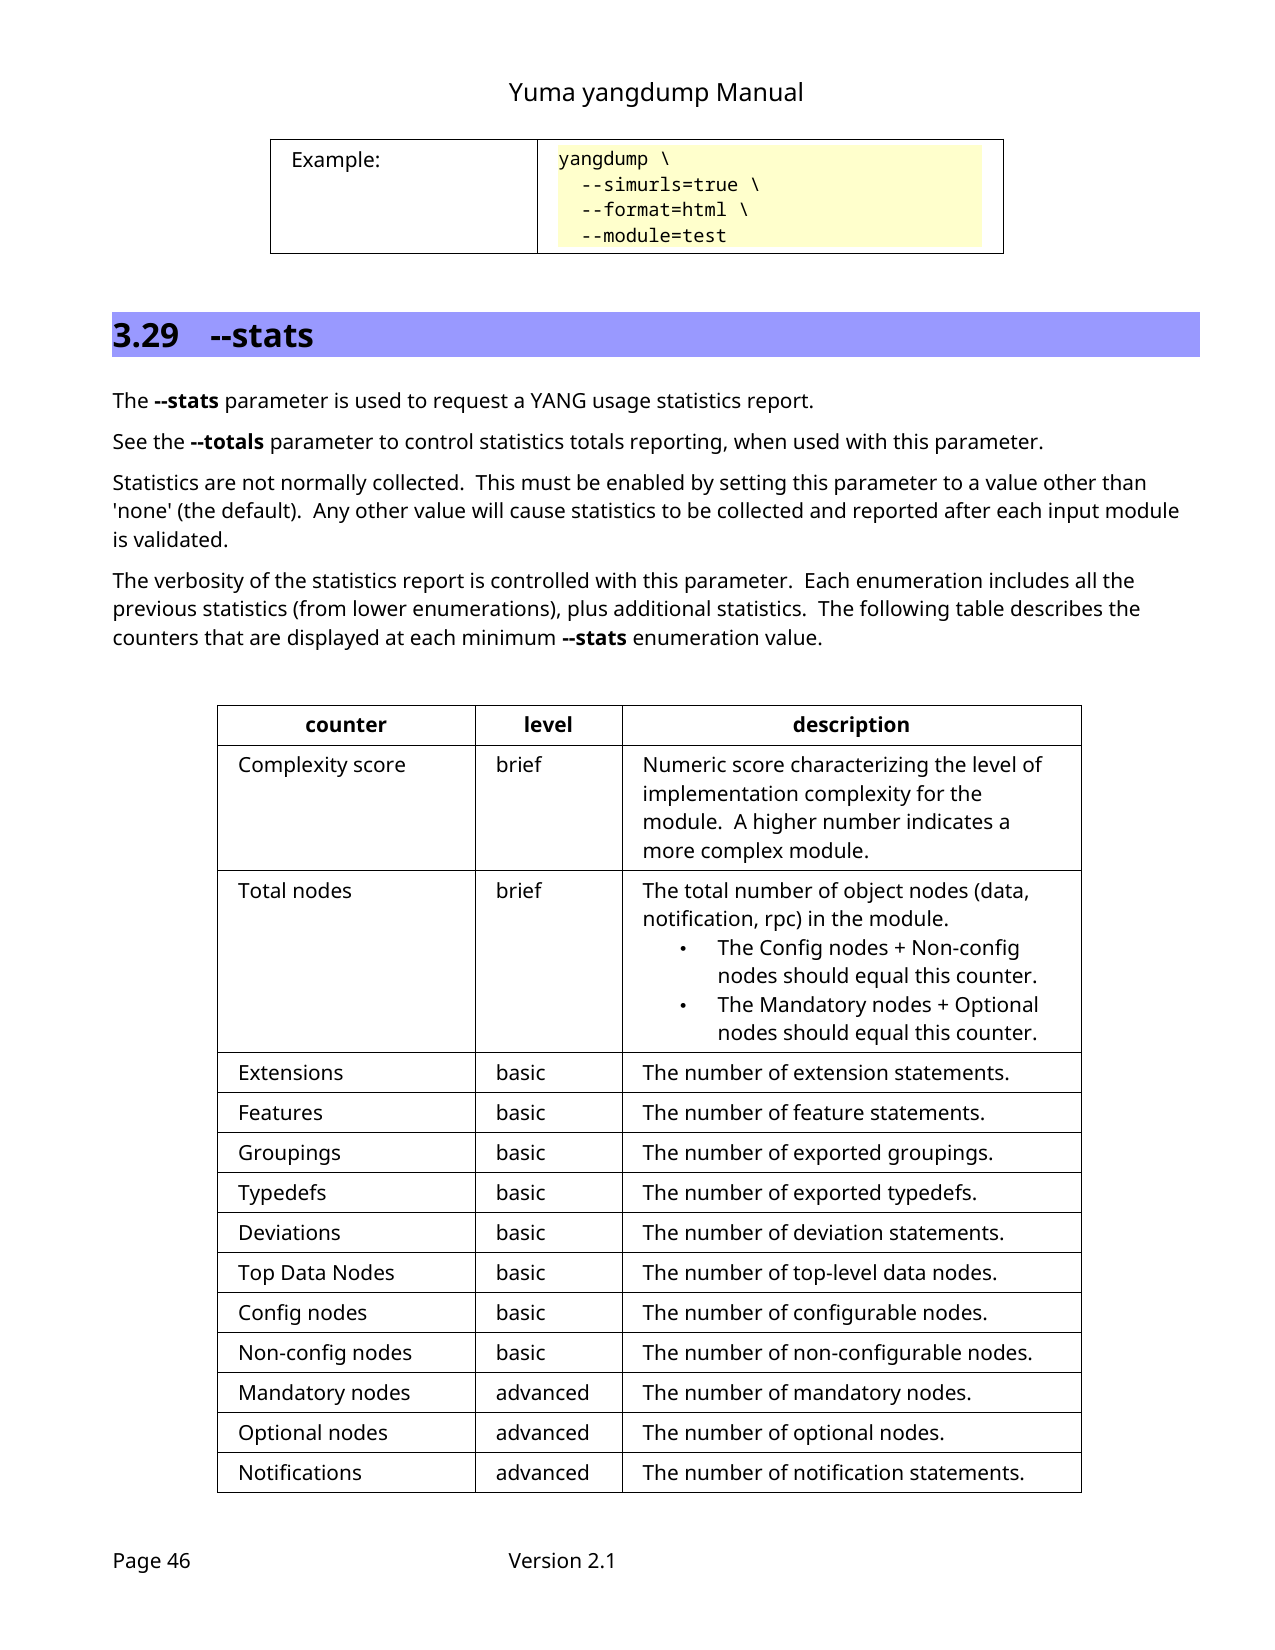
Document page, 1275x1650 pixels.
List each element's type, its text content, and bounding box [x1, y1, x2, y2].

table_cell basic [476, 1133, 622, 1172]
table_cell The number of top-level data nodes. [623, 1253, 1081, 1292]
table_cell brief [476, 746, 622, 870]
table_cell advanced [476, 1413, 622, 1452]
table_cell The number of exported typedefs. [623, 1173, 1081, 1212]
table_cell Extensions [218, 1053, 475, 1092]
table_cell basic [476, 1173, 622, 1212]
table_cell Groupings [218, 1133, 475, 1172]
table_cell Optional nodes [218, 1413, 475, 1452]
text The --stats parameter is used to request a YANG usage statistics report. [112, 386, 1200, 415]
table_cell The number of configurable nodes. [623, 1293, 1081, 1332]
table_cell Numeric score characterizing the level of implementation complexity for the module. A higher number indicates a more complex module. [623, 746, 1081, 870]
text See the --totals parameter to control statistics totals reporting, when used with this parameter. [112, 427, 1200, 456]
table_header counter [218, 706, 475, 745]
table_cell The number of notification statements. [623, 1453, 1081, 1492]
table_cell basic [476, 1213, 622, 1252]
table_cell Mandatory nodes [218, 1373, 475, 1412]
table_cell Complexity score [218, 746, 475, 870]
table_header description [623, 706, 1081, 745]
table_cell basic [476, 1093, 622, 1132]
table_cell advanced [476, 1373, 622, 1412]
table_cell Deviations [218, 1213, 475, 1252]
table_cell The number of mandatory nodes. [623, 1373, 1081, 1412]
table_cell brief [476, 871, 622, 1052]
table_cell Features [218, 1093, 475, 1132]
table_cell Example: [271, 140, 537, 253]
table_cell The number of deviation statements. [623, 1213, 1081, 1252]
table_cell The number of non-configurable nodes. [623, 1333, 1081, 1372]
table_cell basic [476, 1293, 622, 1332]
table_cell basic [476, 1333, 622, 1372]
table_cell The number of exported groupings. [623, 1133, 1081, 1172]
table_cell Config nodes [218, 1293, 475, 1332]
table_cell yangdump \ --simurls=true \ --format=html \ --module=test [538, 140, 1003, 253]
table_header level [476, 706, 622, 745]
table_cell basic [476, 1253, 622, 1292]
table_cell The number of optional nodes. [623, 1413, 1081, 1452]
table_cell Notifications [218, 1453, 475, 1492]
subtitle --stats [112, 312, 1200, 357]
text The verbosity of the statistics report is controlled with this parameter. Each enumeration includes all the previous statistics (from lower enumerations), plus additional statistics. The following table describes the counters that are displayed at each minimum --stats enumeration value. [112, 566, 1200, 651]
table_cell basic [476, 1053, 622, 1092]
text Statistics are not normally collected. This must be enabled by setting this parameter to a value other than 'none' (the default). Any other value will cause statistics to be collected and reported after each input module is validated. [112, 468, 1200, 553]
table_cell advanced [476, 1453, 622, 1492]
table_cell Total nodes [218, 871, 475, 1052]
table_cell Top Data Nodes [218, 1253, 475, 1292]
table_cell Typedefs [218, 1173, 475, 1212]
table_cell The number of extension statements. [623, 1053, 1081, 1092]
table_cell The total number of object nodes (data, notification, rpc) in the module. The Config nodes + Non-config nodes should equal this counter. The Mandatory nodes + Optional nodes should equal this counter. [623, 871, 1081, 1052]
table_cell The number of feature statements. [623, 1093, 1081, 1132]
table_cell Non-config nodes [218, 1333, 475, 1372]
